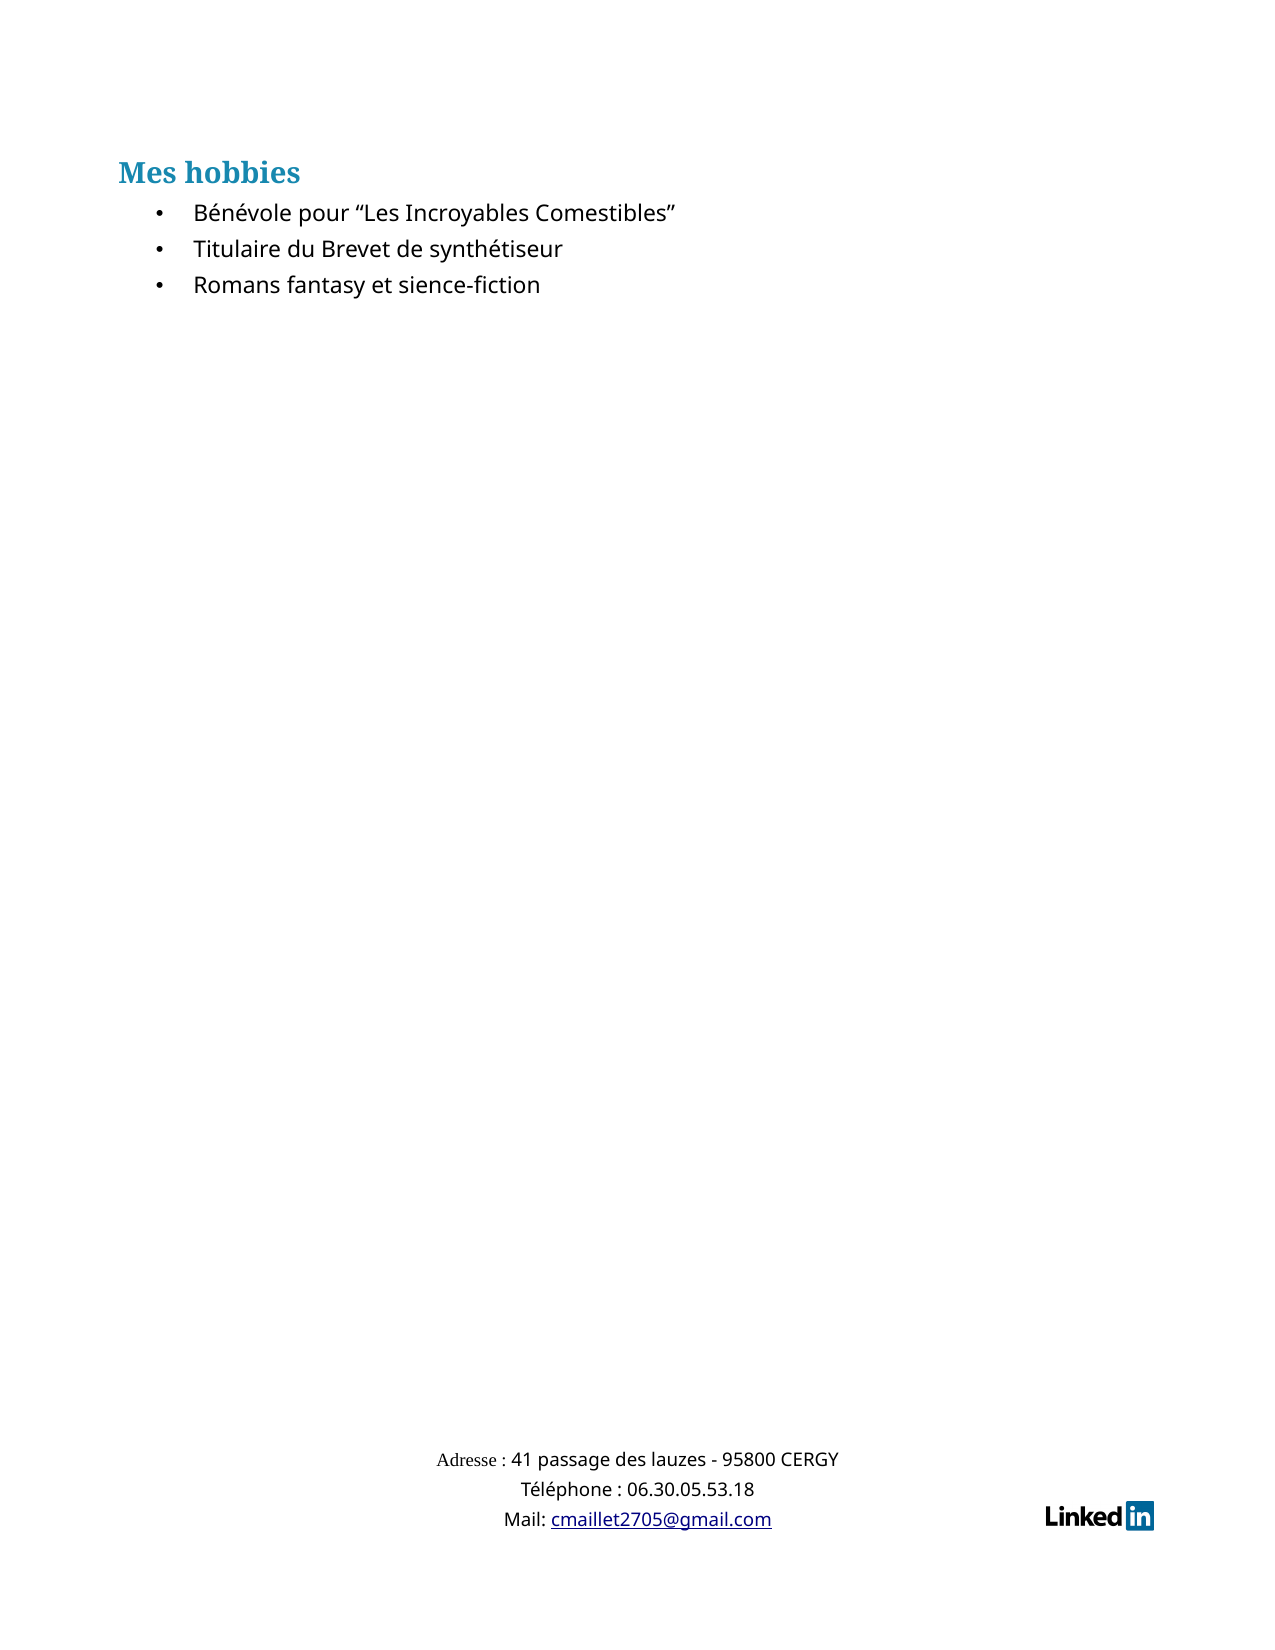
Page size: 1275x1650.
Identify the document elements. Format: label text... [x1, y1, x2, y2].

text Mes hobbies [118, 152, 1157, 192]
list Romans fantasy et sience-fiction [156, 269, 1157, 301]
picture [1045, 1501, 1126, 1531]
picture [1138, 1513, 1150, 1525]
list Titulaire du Brevet de synthétiseur [156, 233, 1157, 264]
list Bénévole pour “Les Incroyables Comestibles” [156, 197, 1157, 228]
